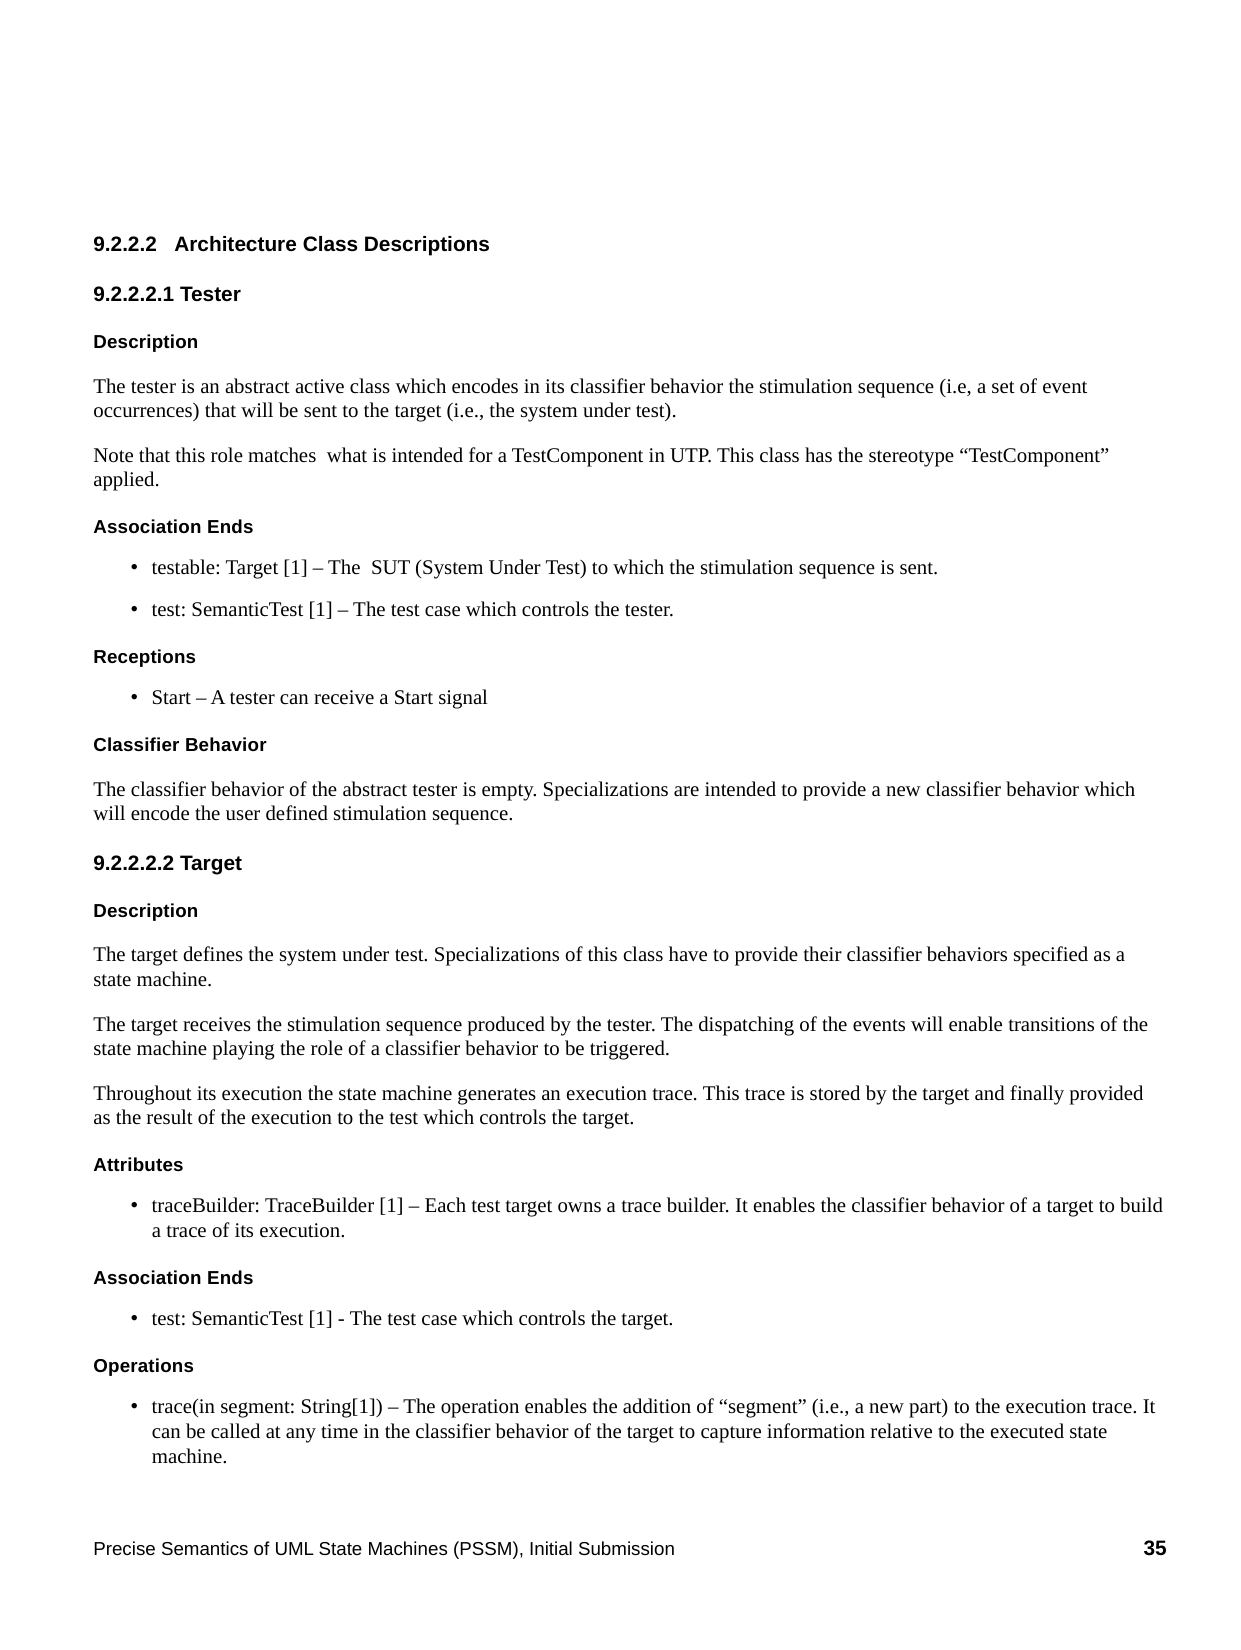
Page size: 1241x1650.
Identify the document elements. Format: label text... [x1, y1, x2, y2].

subtitle Description [93, 331, 1164, 353]
list traceBuilder: TraceBuilder [1] – Each test target owns a trace builder. It enables the classifier behavior of a target to build a trace of its execution. [131, 1192, 1164, 1242]
text The target receives the stimulation sequence produced by the tester. The dispatching of the events will enable transitions of the state machine playing the role of a classifier behavior to be triggered. [93, 1012, 1164, 1060]
subtitle Description [93, 900, 1164, 921]
subtitle Association Ends [93, 1267, 1164, 1289]
list testable: Target [1] – The SUT (System Under Test) to which the stimulation sequence is sent. [131, 554, 1164, 579]
text Note that this role matches what is intended for a TestComponent in UTP. This class has the stereotype “TestComponent” applied. [93, 443, 1164, 491]
subtitle Association Ends [93, 516, 1164, 537]
text The classifier behavior of the abstract tester is empty. Specializations are intended to provide a new classifier behavior which will encode the user defined stimulation sequence. [93, 777, 1164, 825]
subtitle Tester [93, 281, 1164, 306]
subtitle Target [93, 850, 1164, 875]
subtitle Attributes [93, 1154, 1164, 1175]
text The target defines the system under test. Specializations of this class have to provide their classifier behaviors specified as a state machine. [93, 942, 1164, 991]
text Throughout its execution the state machine generates an execution trace. This trace is stored by the target and finally provided as the result of the execution to the test which controls the target. [93, 1081, 1164, 1129]
list trace(in segment: String[1]) – The operation enables the addition of “segment” (i.e., a new part) to the execution trace. It can be called at any time in the classifier behavior of the target to capture information relative to the executed state machine. [131, 1393, 1164, 1468]
list test: SemanticTest [1] – The test case which controls the tester. [131, 596, 1164, 621]
subtitle Operations [93, 1355, 1164, 1377]
subtitle Architecture Class Descriptions [93, 231, 1164, 256]
text The tester is an abstract active class which encodes in its classifier behavior the stimulation sequence (i.e, a set of event occurrences) that will be sent to the target (i.e., the system under test). [93, 374, 1164, 422]
subtitle Classifier Behavior [93, 734, 1164, 756]
subtitle Receptions [93, 646, 1164, 667]
list Start – A tester can receive a Start signal [131, 684, 1164, 709]
list test: SemanticTest [1] - The test case which controls the target. [131, 1305, 1164, 1330]
